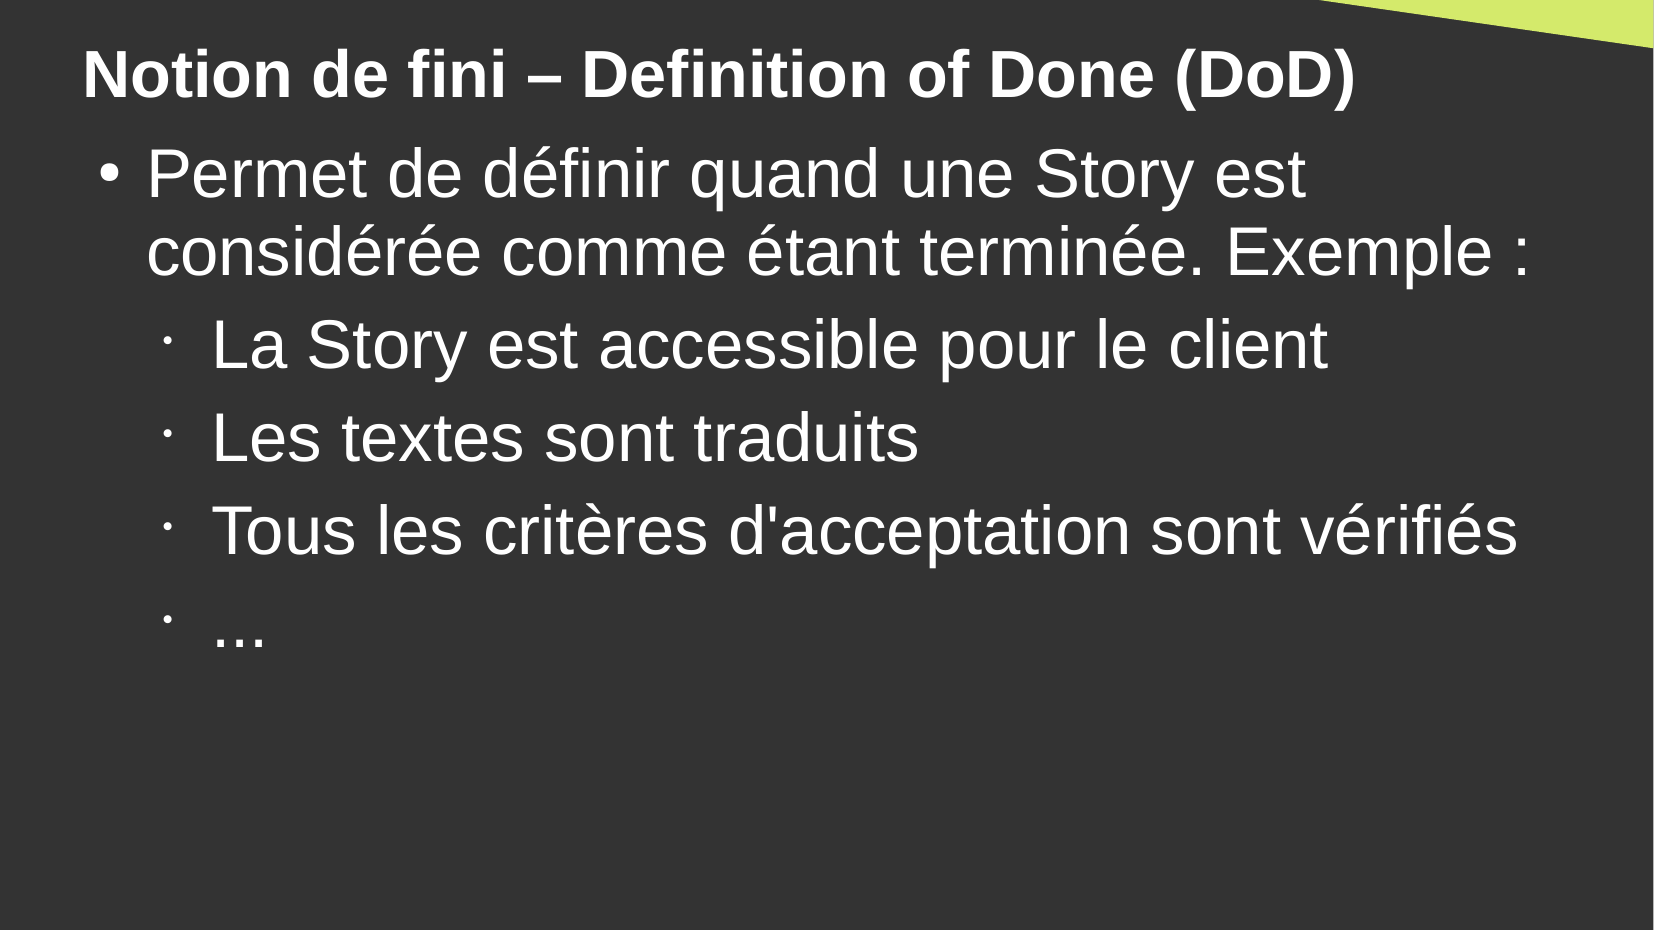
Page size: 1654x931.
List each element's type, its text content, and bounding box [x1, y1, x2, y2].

text_box [1319, 0, 1654, 49]
list Permet de définir quand une Story est considérée comme étant terminée. Exemple : La Story est accessible pour le client Les textes sont traduits Tous les critères d'acceptation sont vérifiés ... [80, 135, 1620, 777]
title Notion de fini – Definition of Done (DoD) [82, 37, 1571, 122]
